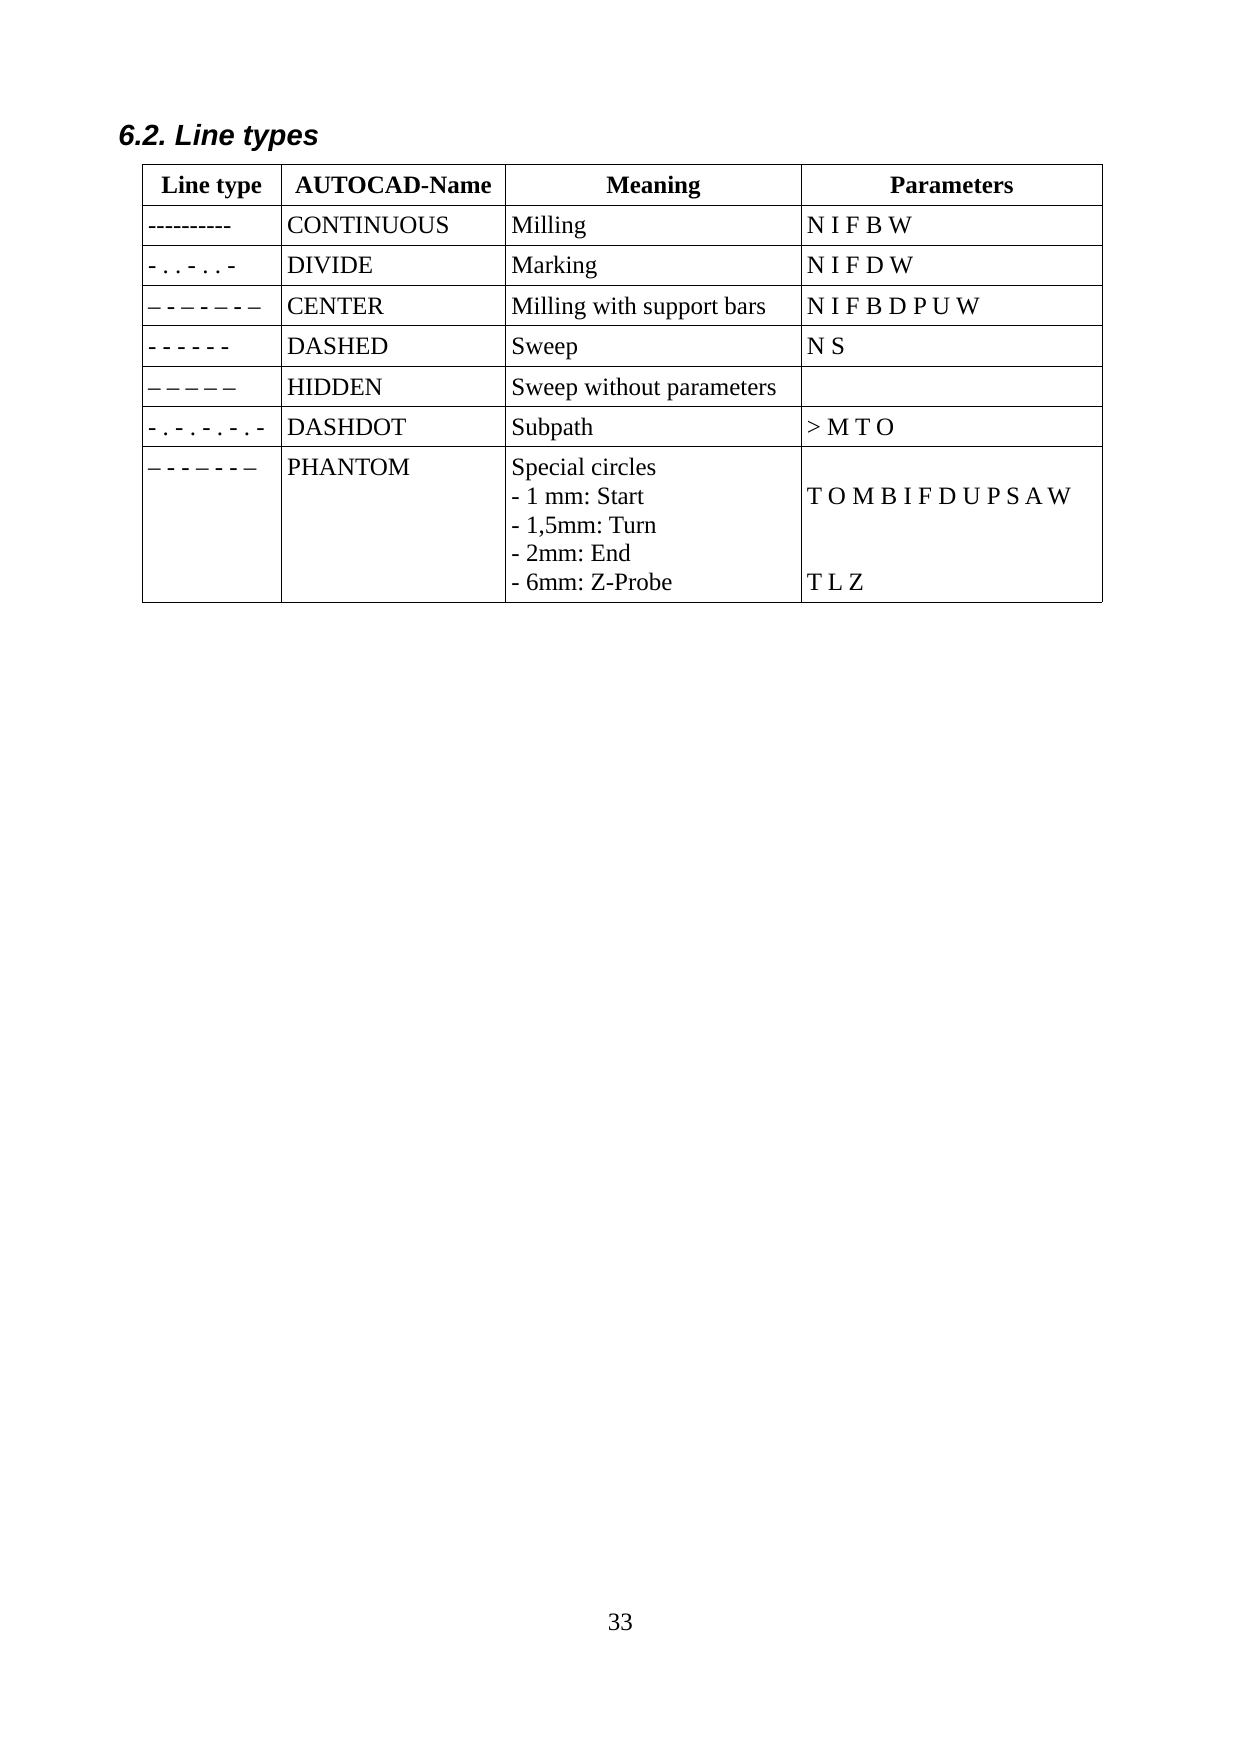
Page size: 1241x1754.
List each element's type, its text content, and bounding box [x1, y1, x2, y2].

table_cell Marking [506, 246, 801, 285]
table_cell DASHDOT [282, 407, 505, 446]
table_cell > M T O [802, 407, 1102, 446]
subtitle 6.2. Line types [118, 118, 1122, 152]
table_cell N I F B D P U W [802, 286, 1102, 325]
table_cell N I F D W [802, 246, 1102, 285]
table_cell HIDDEN [282, 367, 505, 406]
table_cell Sweep [506, 326, 801, 366]
table_cell [802, 367, 1102, 406]
table_cell CONTINUOUS [282, 206, 505, 245]
table_cell Sweep without parameters [506, 367, 801, 406]
table_cell ---------- [143, 206, 281, 245]
table_cell - . . - . . - [143, 246, 281, 285]
table_cell Milling [506, 206, 801, 245]
table_cell DASHED [282, 326, 505, 366]
table_cell Subpath [506, 407, 801, 446]
table_cell T O M B I F D U P S A W T L Z [802, 447, 1102, 602]
table_cell – - – - – - – [143, 286, 281, 325]
table_cell Milling with support bars [506, 286, 801, 325]
table_header AUTOCAD-Name [282, 165, 505, 204]
table_cell N I F B W [802, 206, 1102, 245]
table_cell CENTER [282, 286, 505, 325]
table_cell Special circles - 1 mm: Start - 1,5mm: Turn - 2mm: End - 6mm: Z-Probe [506, 447, 801, 602]
table_cell PHANTOM [282, 447, 505, 602]
table_cell – – – – – [143, 367, 281, 406]
table_header Line type [143, 165, 281, 204]
table_cell – - - – - - – [143, 447, 281, 602]
table_cell N S [802, 326, 1102, 366]
table_cell DIVIDE [282, 246, 505, 285]
table_cell - - - - - - [143, 326, 281, 366]
table_header Meaning [506, 165, 801, 204]
table_cell - . - . - . - . - [143, 407, 281, 446]
table_header Parameters [802, 165, 1102, 204]
